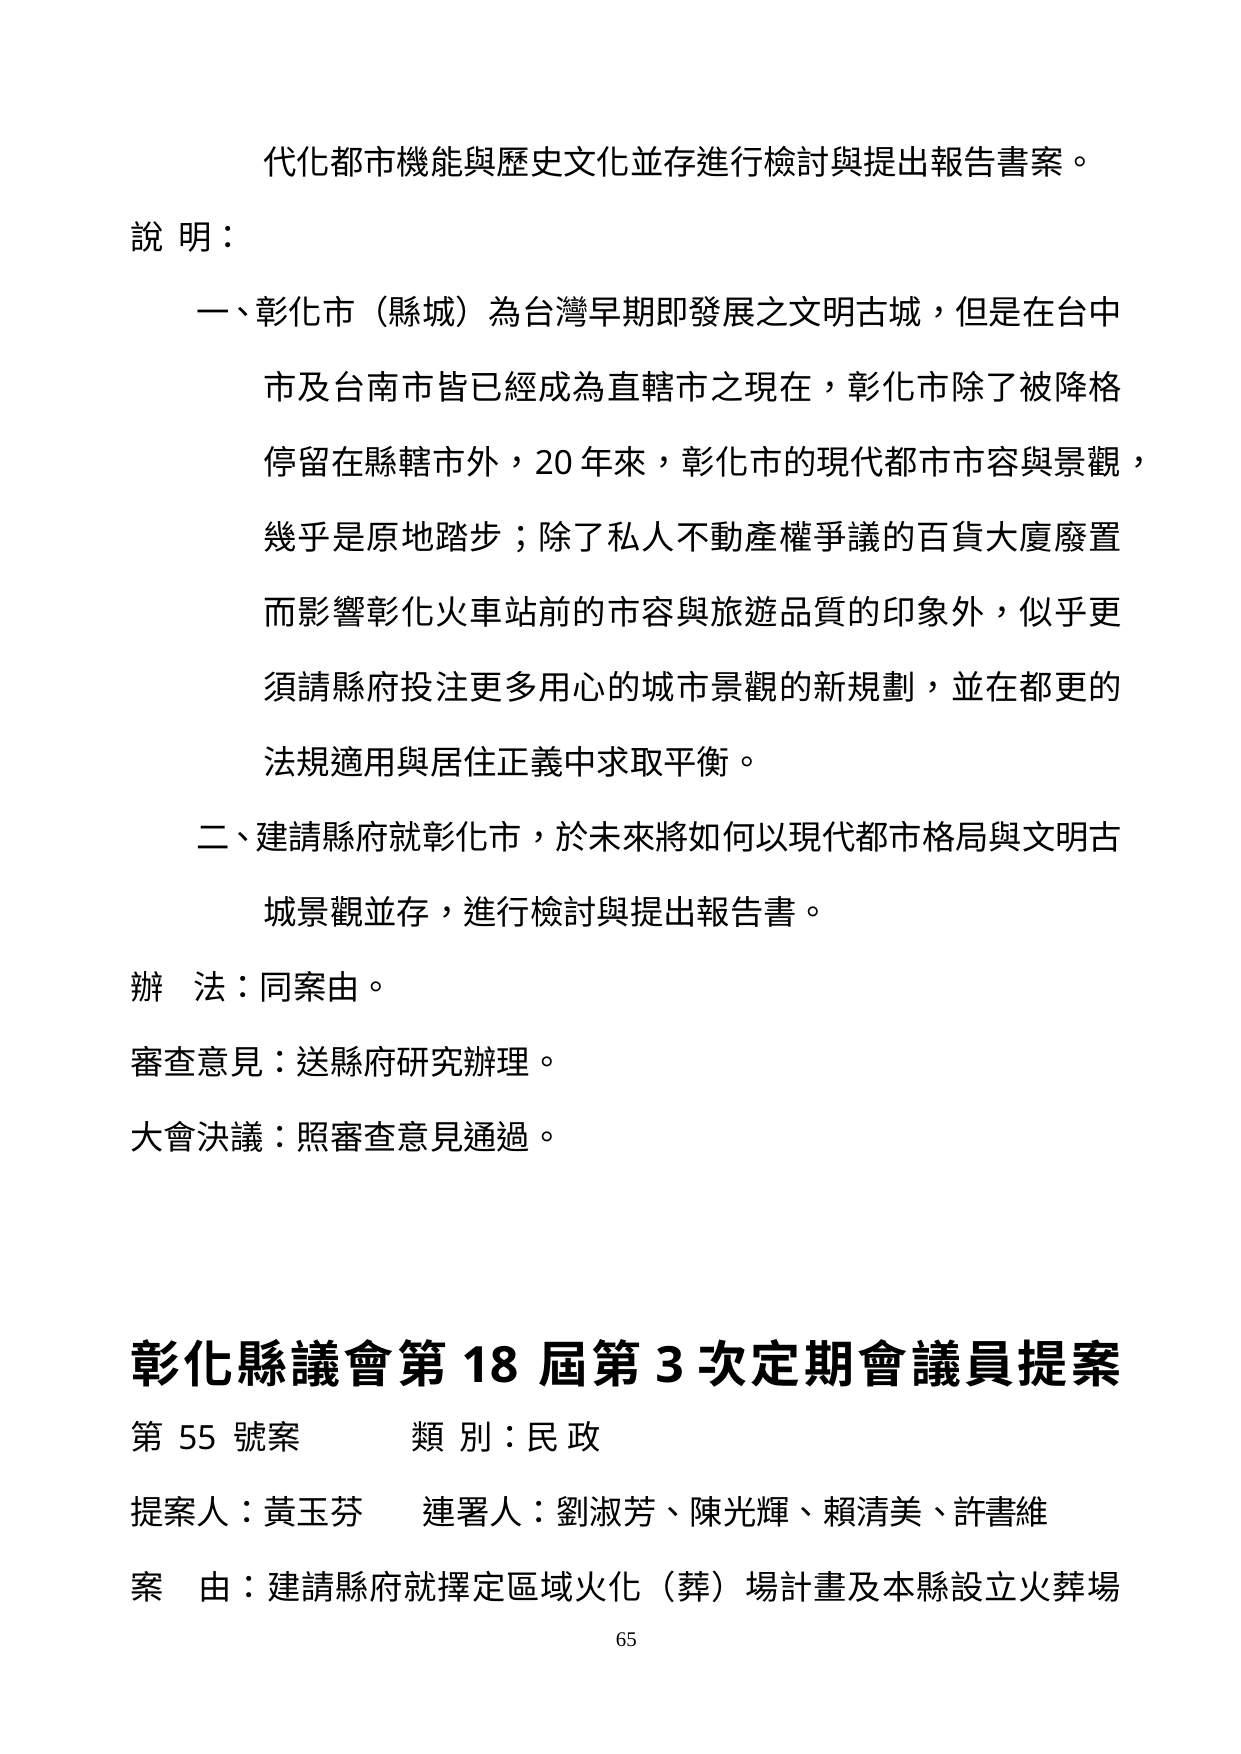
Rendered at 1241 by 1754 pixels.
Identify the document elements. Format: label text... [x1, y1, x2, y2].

text 辦 法：同案由。 [130, 948, 1122, 1023]
text 彰化縣議會第18 屆第3次定期會議員提案 [130, 1323, 1122, 1398]
text 大會決議：照審查意見通過。 [130, 1098, 1122, 1173]
text 案 由：建請縣府就擇定區域火化（葬）場計畫及本縣設立火葬場 [130, 1548, 1122, 1623]
text 代化都市機能與歷史文化並存進行檢討與提出報告書案。 [130, 123, 1122, 198]
text 第 55 號案 類 別：民 政 [130, 1398, 1122, 1473]
text 提案人：黃玉芬 連署人：劉淑芳、陳光輝、賴清美、許書維 [130, 1473, 1122, 1548]
text 說 明： [130, 198, 1122, 273]
text 一、彰化市（縣城）為台灣早期即發展之文明古城，但是在台中市及台南市皆已經成為直轄市之現在，彰化市除了被降格停留在縣轄市外，20年來，彰化市的現代都市市容與景觀，幾乎是原地踏步；除了私人不動產權爭議的百貨大廈廢置而影響彰化火車站前的市容與旅遊品質的印象外，似乎更須請縣府投注更多用心的城市景觀的新規劃，並在都更的法規適用與居住正義中求取平衡。 [197, 273, 1122, 798]
text 審查意見：送縣府研究辦理。 [130, 1023, 1122, 1098]
text 二、建請縣府就彰化市，於未來將如何以現代都市格局與文明古城景觀並存，進行檢討與提出報告書。 [197, 798, 1122, 948]
